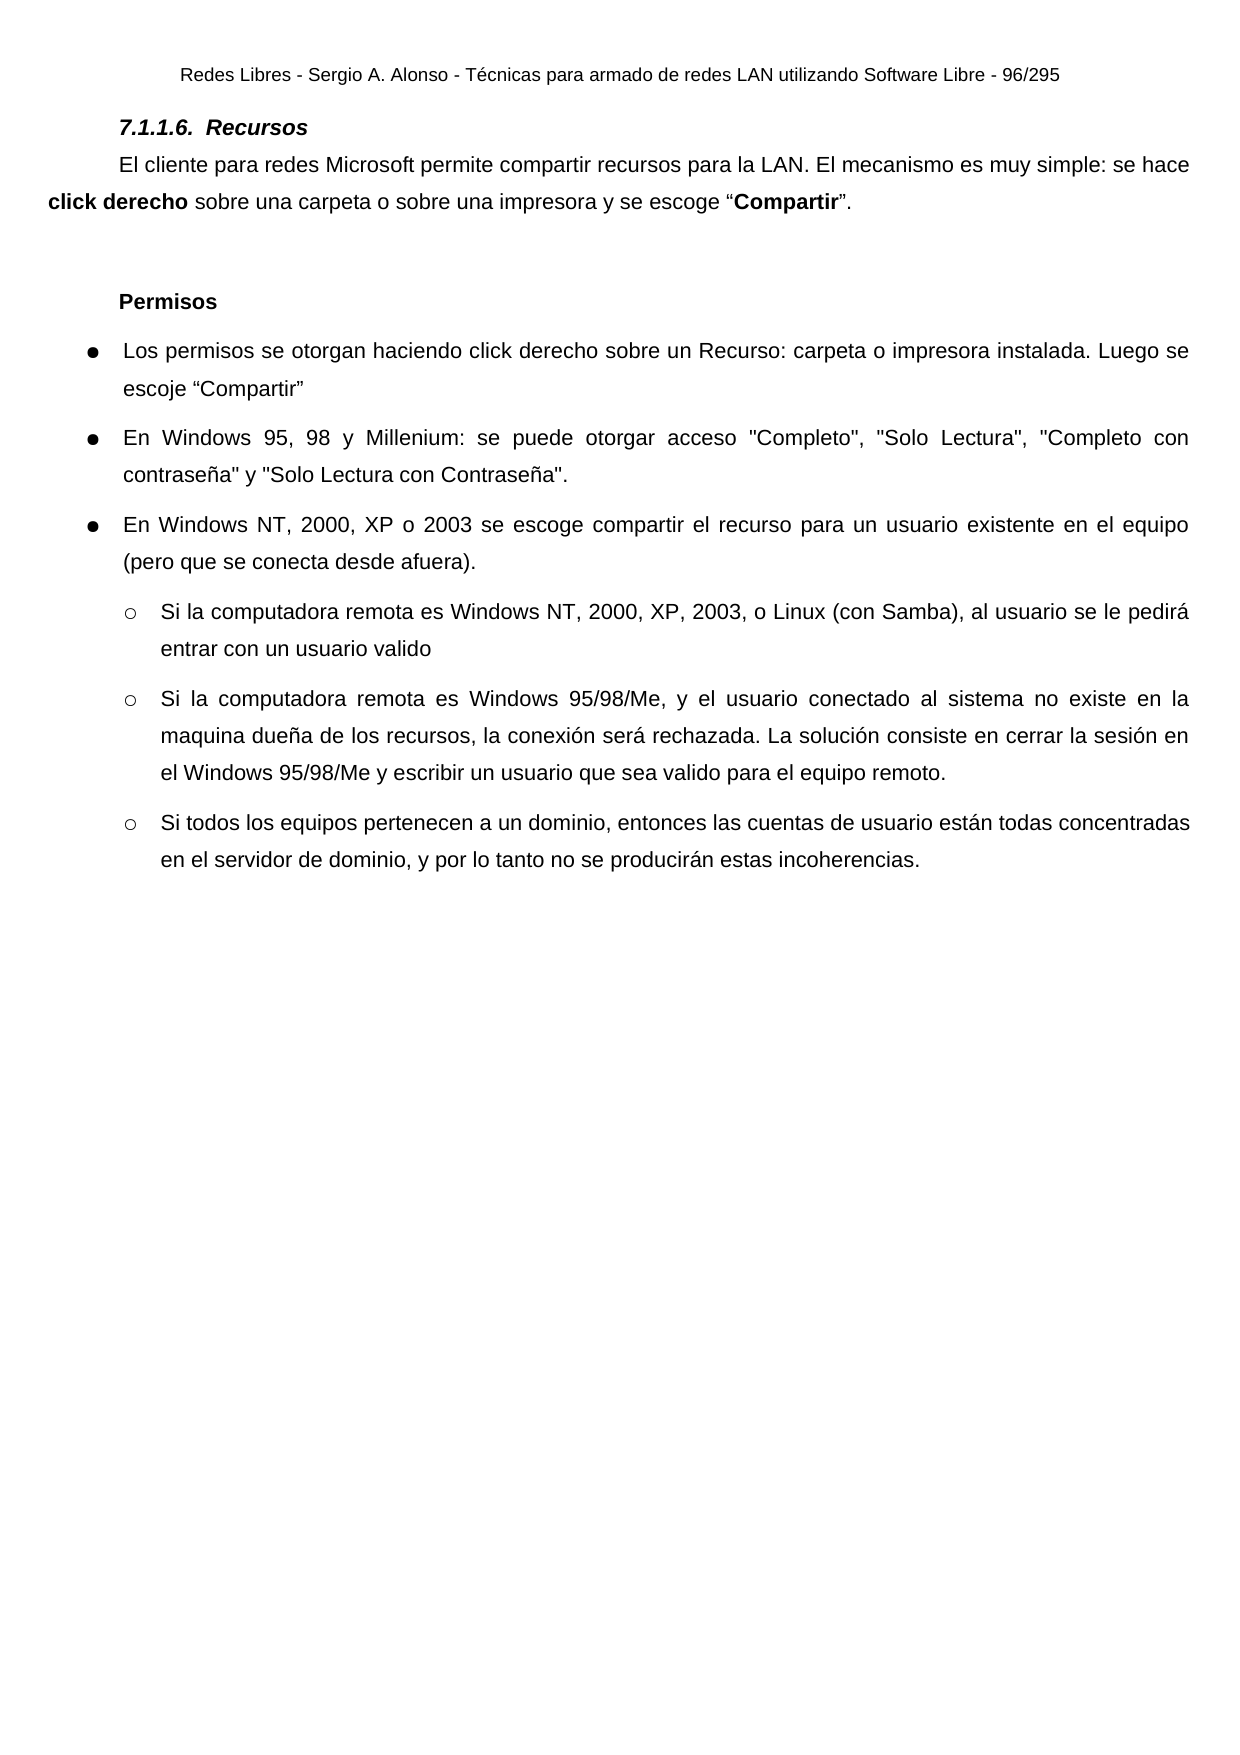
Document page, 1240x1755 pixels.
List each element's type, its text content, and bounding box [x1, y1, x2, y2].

text Permisos [48, 289, 1192, 314]
list Si la computadora remota es Windows NT, 2000, XP, 2003, o Linux (con Samba), al usuario se le pedirá entrar con un usuario valido [123, 599, 1192, 661]
list En Windows NT, 2000, XP o 2003 se escoge compartir el recurso para un usuario existente en el equipo (pero que se conecta desde afuera). [85, 512, 1192, 574]
list En Windows 95, 98 y Millenium: se puede otorgar acceso "Completo", "Solo Lectura", "Completo con contraseña" y "Solo Lectura con Contraseña". [85, 426, 1192, 488]
list Si la computadora remota es Windows 95/98/Me, y el usuario conectado al sistema no existe en la maquina dueña de los recursos, la conexión será rechazada. La solución consiste en cerrar la sesión en el Windows 95/98/Me y escribir un usuario que sea valido para el equipo remoto. [123, 686, 1192, 785]
subtitle Recursos [119, 115, 1192, 140]
list Si todos los equipos pertenecen a un dominio, entonces las cuentas de usuario están todas concentradas en el servidor de dominio, y por lo tanto no se producirán estas incoherencias. [123, 810, 1192, 872]
list Los permisos se otorgan haciendo click derecho sobre un Recurso: carpeta o impresora instalada. Luego se escoje “Compartir” [85, 339, 1192, 401]
text El cliente para redes Microsoft permite compartir recursos para la LAN. El mecanismo es muy simple: se hace click derecho sobre una carpeta o sobre una impresora y se escoge “Compartir”. [48, 152, 1192, 214]
